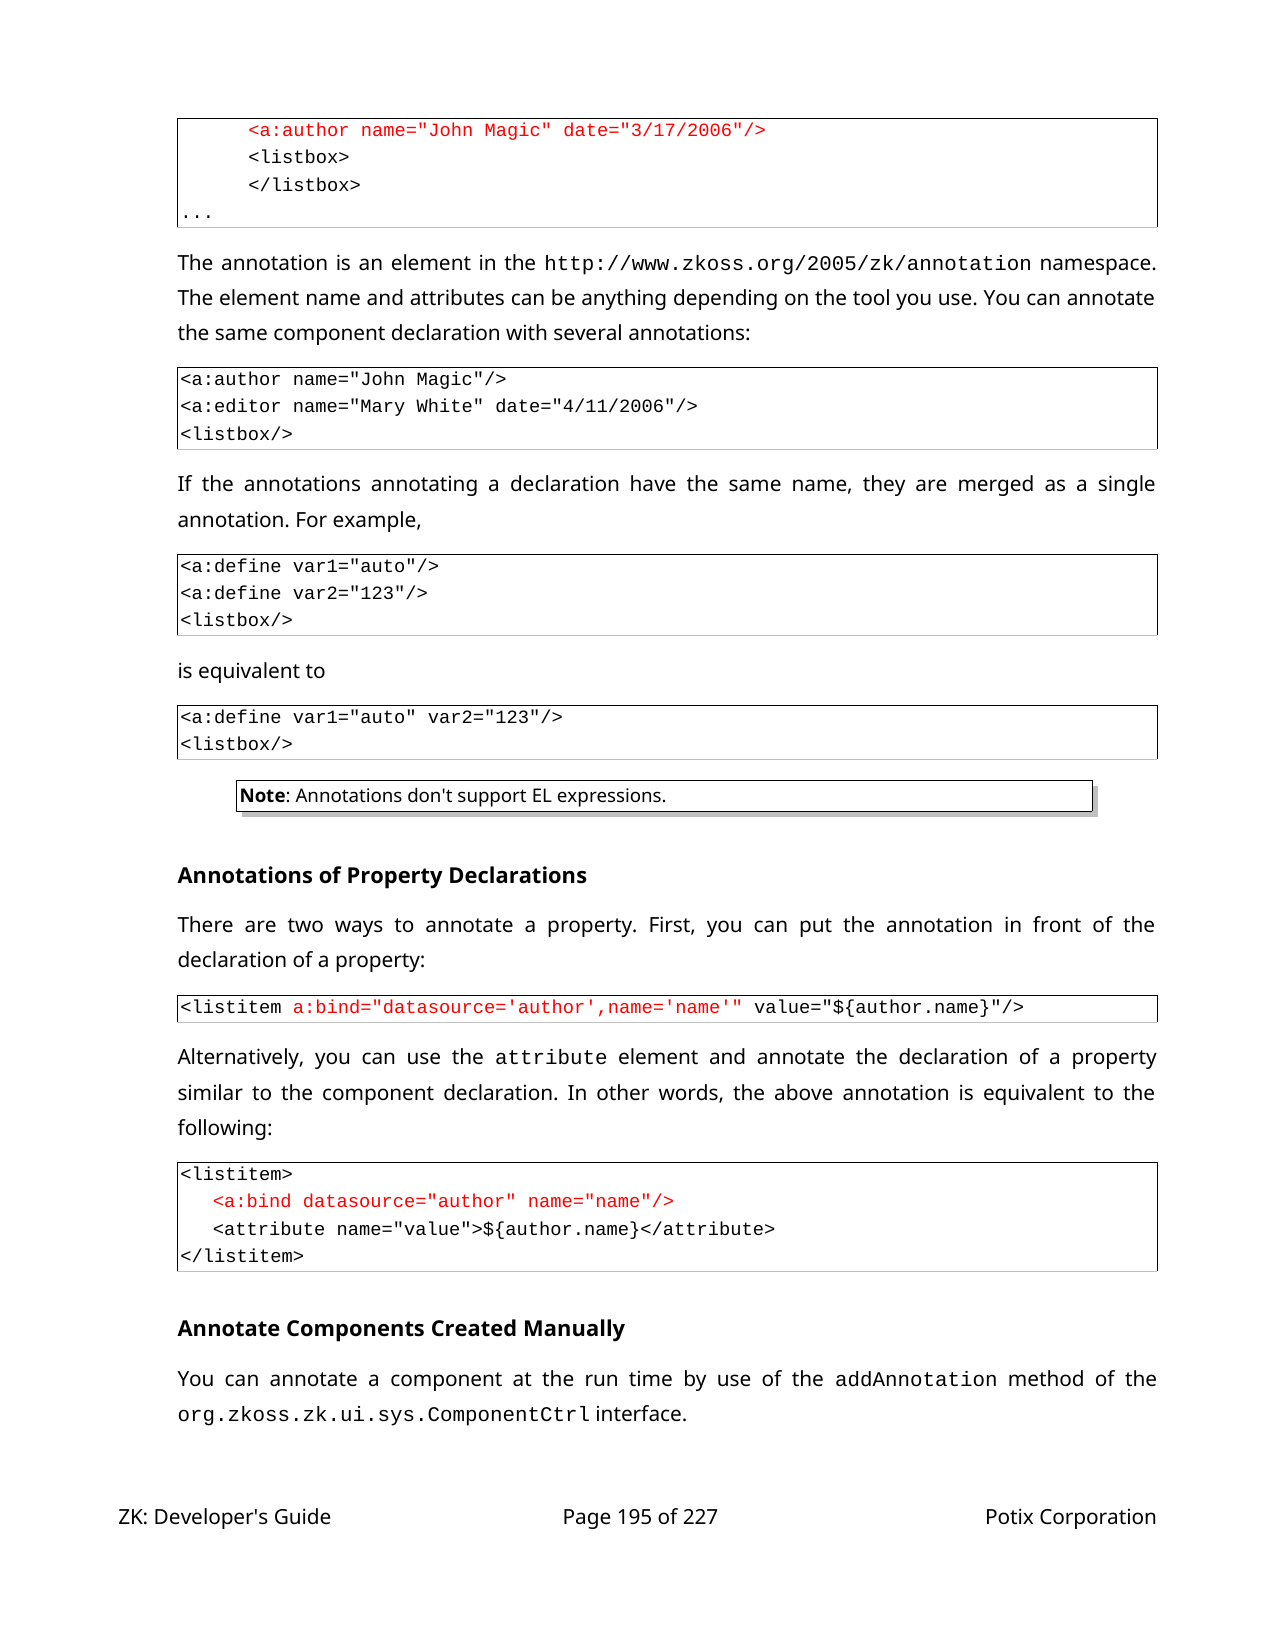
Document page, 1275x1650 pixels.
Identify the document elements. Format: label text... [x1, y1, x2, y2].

text There are two ways to annotate a property. First, you can put the annotation in front of the declaration of a property: [177, 910, 1157, 974]
text <a:bind datasource="author" name="name"/> [178, 1189, 1157, 1213]
text <listitem a:bind="datasource='author',name='name'" value="${author.name}"/> [178, 996, 1157, 1022]
text If the annotations annotating a declaration have the same name, they are merged as a single annotation. For example, [177, 469, 1157, 533]
text Note: Annotations don't support EL expressions. [237, 781, 1092, 811]
subtitle Annotate Components Created Manually [177, 1313, 1157, 1343]
text </listitem> [178, 1243, 1157, 1271]
text <listbox/> [178, 422, 1157, 449]
text Alternatively, you can use the attribute element and annotate the declaration of a property similar to the component declaration. In other words, the above annotation is equivalent to the following: [177, 1042, 1157, 1141]
text ... [178, 200, 1157, 227]
text <listbox/> [178, 608, 1157, 635]
text </listbox> [178, 172, 1157, 197]
text is equivalent to [177, 656, 1157, 684]
text <listbox/> [178, 732, 1157, 759]
text <a:define var1="auto"/> [178, 555, 1157, 578]
subtitle Annotations of Property Declarations [177, 860, 1157, 890]
text <listbox> [178, 145, 1157, 169]
text <a:author name="John Magic" date="3/17/2006"/> [178, 119, 1157, 142]
text <a:editor name="Mary White" date="4/11/2006"/> [178, 394, 1157, 419]
text You can annotate a component at the run time by use of the addAnnotation method of the org.zkoss.zk.ui.sys.ComponentCtrl interface. [177, 1364, 1157, 1428]
text <a:define var2="123"/> [178, 581, 1157, 605]
text <attribute name="value">${author.name}</attribute> [178, 1216, 1157, 1241]
text <a:author name="John Magic"/> [178, 368, 1157, 391]
text The annotation is an element in the http://www.zkoss.org/2005/zk/annotation namespace. The element name and attributes can be anything depending on the tool you use. You can annotate the same component declaration with several annotations: [177, 248, 1157, 347]
text <a:define var1="auto" var2="123"/> [178, 706, 1157, 729]
text <listitem> [178, 1163, 1157, 1186]
